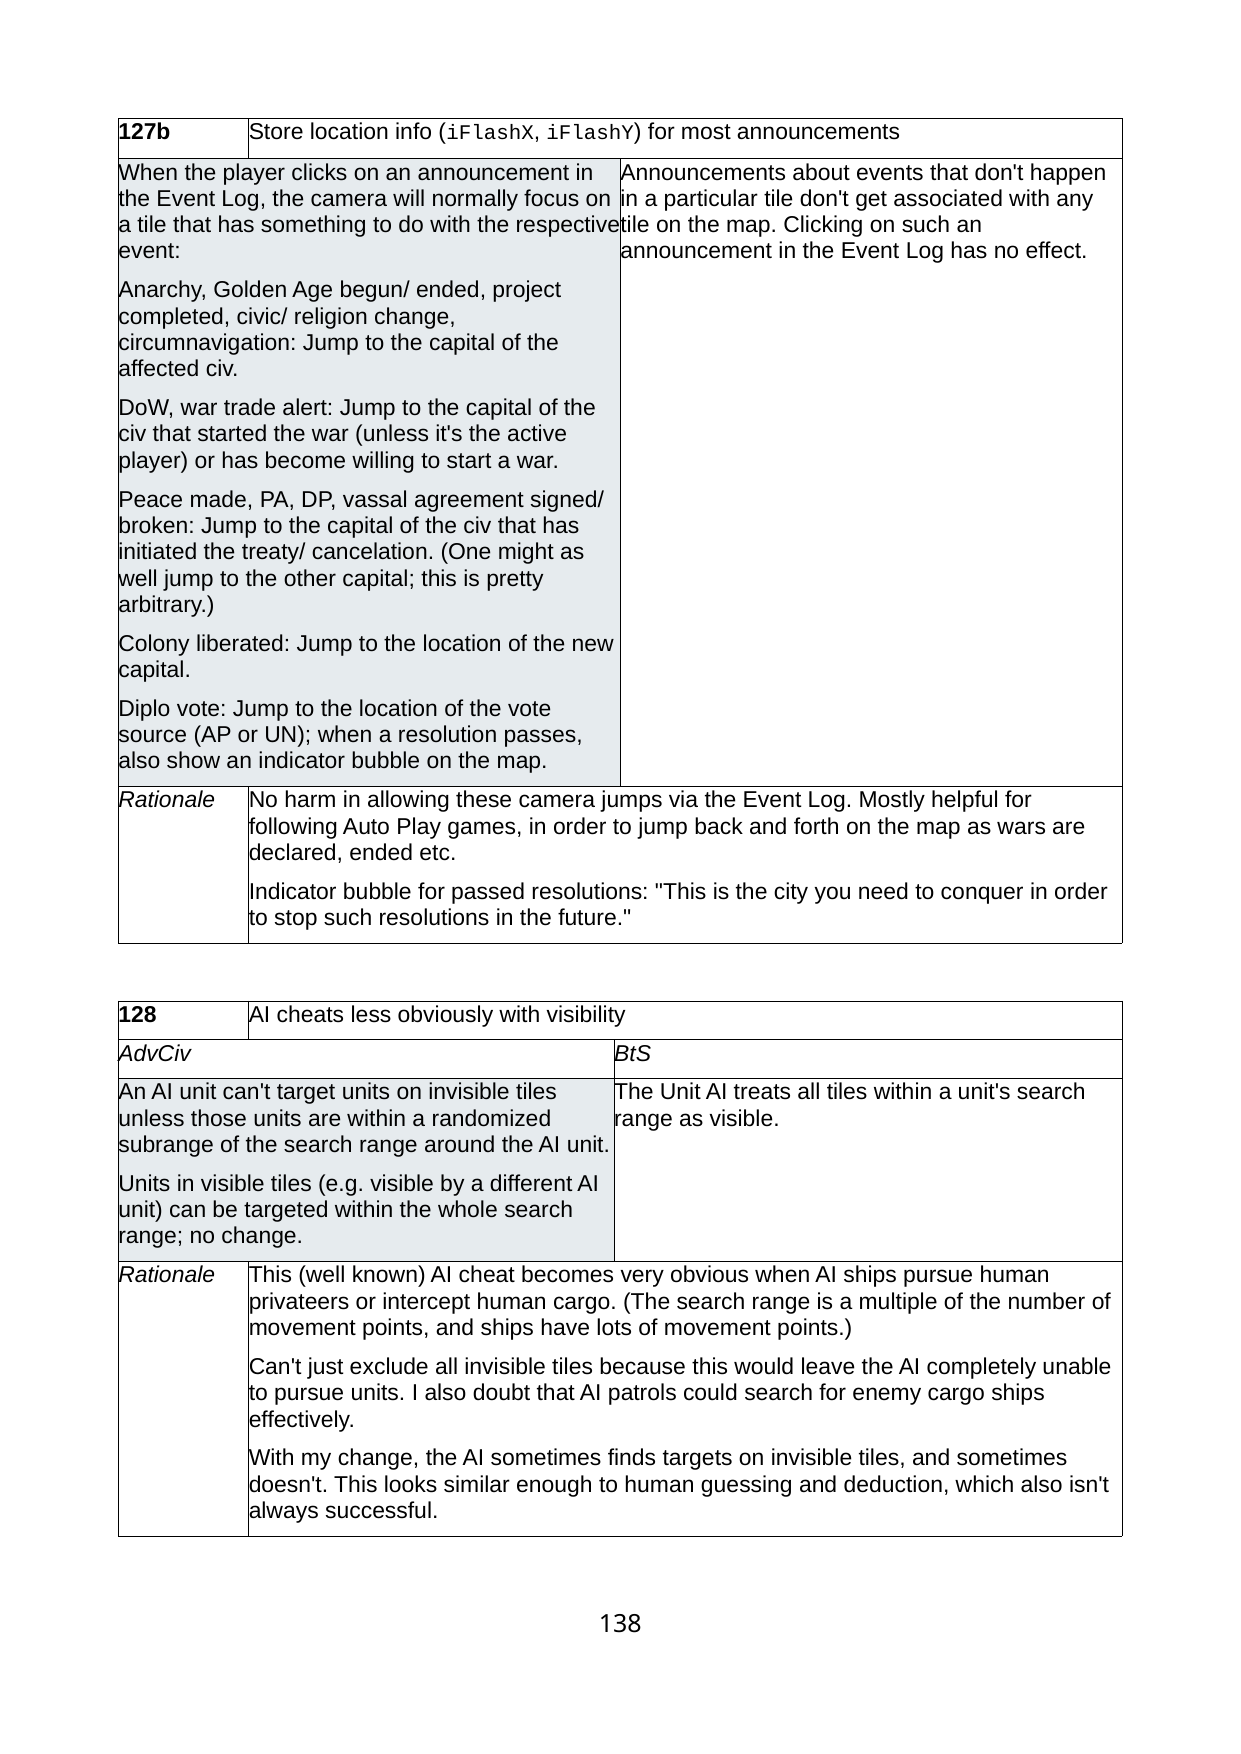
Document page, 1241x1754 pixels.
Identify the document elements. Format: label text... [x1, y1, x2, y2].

table_cell An AI unit can't target units on invisible tiles unless those units are within a randomized subrange of the search range around the AI unit. Units in visible tiles (e.g. visible by a different AI unit) can be targeted within the whole search range; no change. [119, 1079, 614, 1261]
table_header 127b [119, 119, 248, 158]
table_cell This (well known) AI cheat becomes very obvious when AI ships pursue human privateers or intercept human cargo. (The search range is a multiple of the number of movement points, and ships have lots of movement points.) Can't just exclude all invisible tiles because this would leave the AI completely unable to pursue units. I also doubt that AI patrols could search for enemy cargo ships effectively. With my change, the AI sometimes finds targets on invisible tiles, and sometimes doesn't. This looks similar enough to human guessing and deduction, which also isn't always successful. [249, 1262, 1122, 1536]
table_header AI cheats less obviously with visibility [249, 1002, 1122, 1039]
table_cell Rationale [119, 1262, 248, 1536]
table_cell Rationale [119, 787, 248, 943]
table_header Store location info (iFlashX, iFlashY) for most announcements [249, 119, 1122, 158]
table_header 128 [119, 1002, 248, 1039]
table_cell The Unit AI treats all tiles within a unit's search range as visible. [615, 1079, 1122, 1261]
table_cell Announcements about events that don't happen in a particular tile don't get associated with any tile on the map. Clicking on such an announcement in the Event Log has no effect. [621, 159, 1122, 786]
table_cell No harm in allowing these camera jumps via the Event Log. Mostly helpful for following Auto Play games, in order to jump back and forth on the map as wars are declared, ended etc. Indicator bubble for passed resolutions: "This is the city you need to conquer in order to stop such resolutions in the future." [249, 787, 1122, 943]
table_cell BtS [615, 1040, 1122, 1078]
table_cell AdvCiv [119, 1040, 614, 1078]
table_cell When the player clicks on an announcement in the Event Log, the camera will normally focus on a tile that has something to do with the respective event: Anarchy, Golden Age begun/ ended, project completed, civic/ religion change, circumnavigation: Jump to the capital of the affected civ. DoW, war trade alert: Jump to the capital of the civ that started the war (unless it's the active player) or has become willing to start a war. Peace made, PA, DP, vassal agreement signed/ broken: Jump to the capital of the civ that has initiated the treaty/ cancelation. (One might as well jump to the other capital; this is pretty arbitrary.) Colony liberated: Jump to the location of the new capital. Diplo vote: Jump to the location of the vote source (AP or UN); when a resolution passes, also show an indicator bubble on the map. [119, 159, 620, 786]
